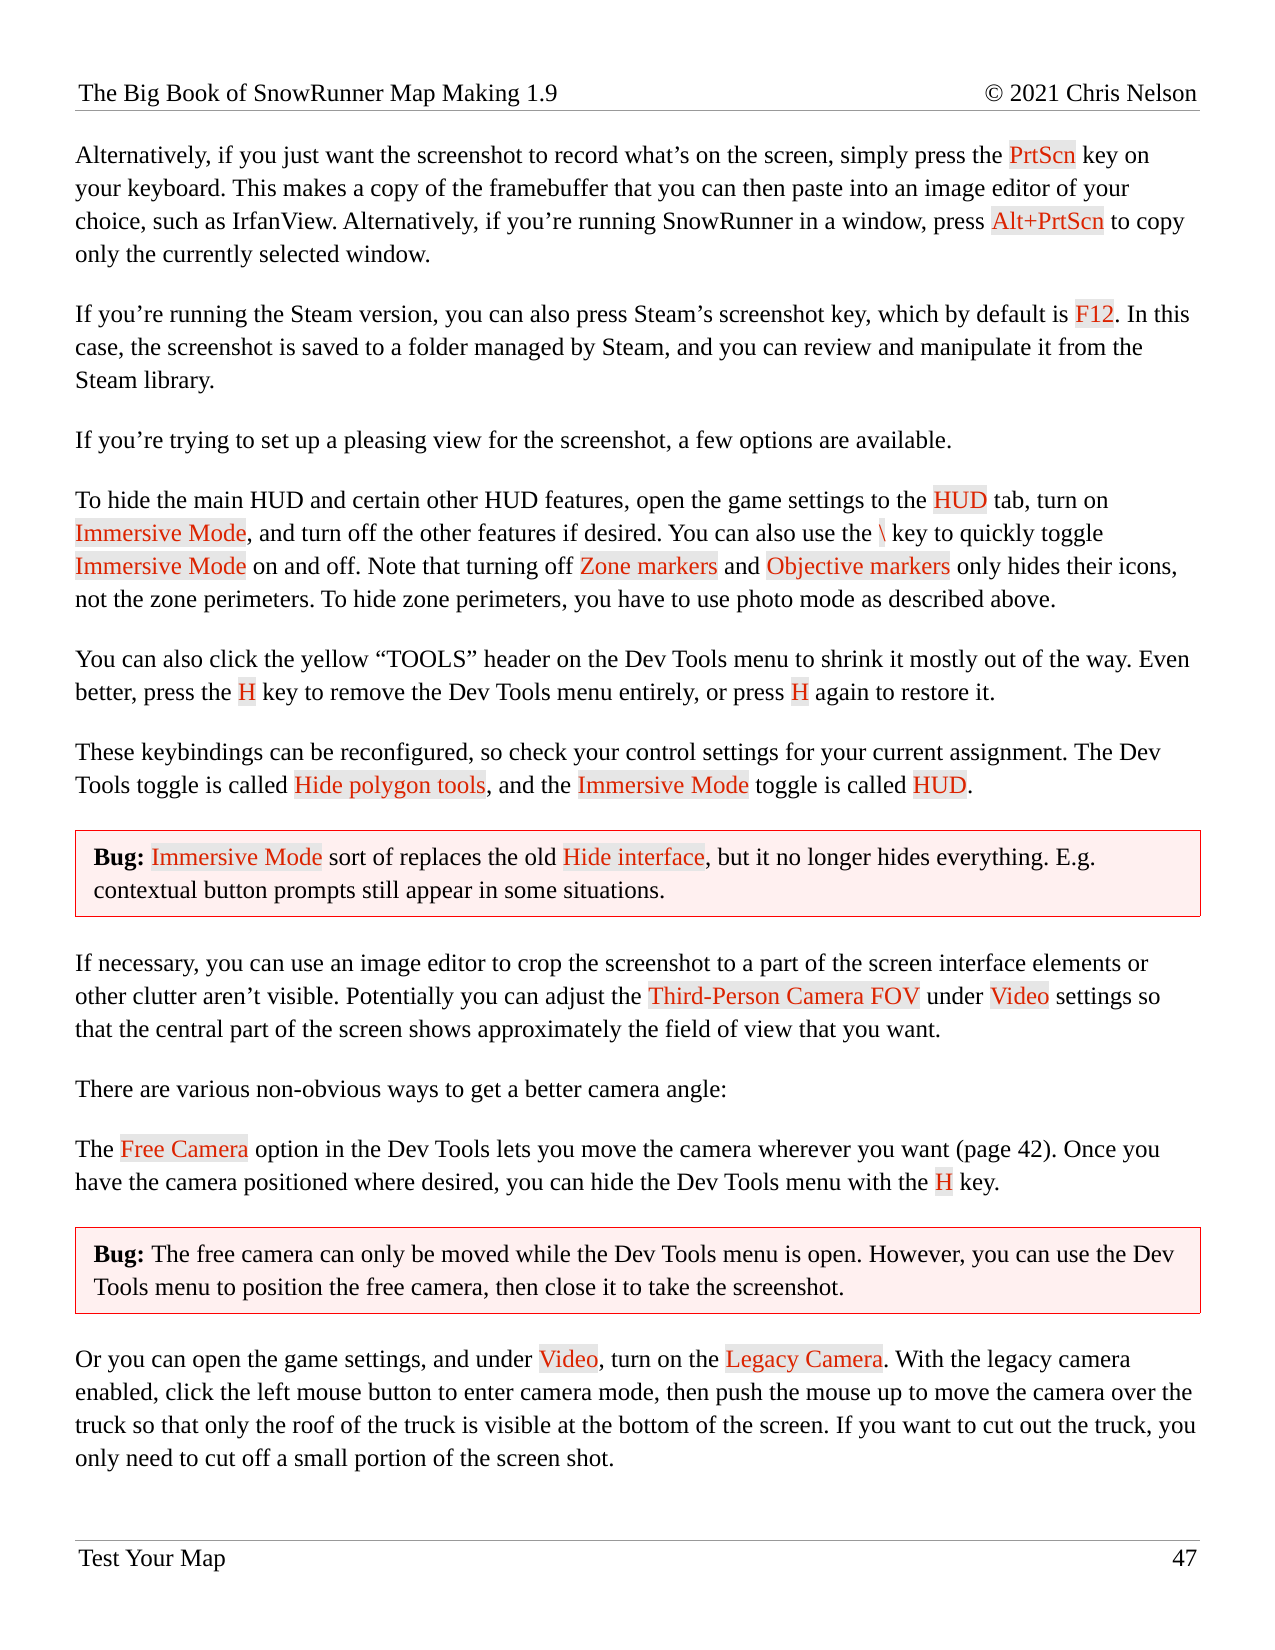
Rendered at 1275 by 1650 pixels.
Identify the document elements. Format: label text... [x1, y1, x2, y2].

text You can also click the yellow “TOOLS” header on the Dev Tools menu to shrink it mostly out of the way. Even better, press the H key to remove the Dev Tools menu entirely, or press H again to restore it. [75, 644, 1200, 706]
text To hide the main HUD and certain other HUD features, open the game settings to the HUD tab, turn on Immersive Mode, and turn off the other features if desired. You can also use the \ key to quickly toggle Immersive Mode on and off. Note that turning off Zone markers and Objective markers only hides their icons, not the zone perimeters. To hide zone perimeters, you have to use photo mode as described above. [75, 485, 1200, 613]
text Alternatively, if you just want the screenshot to record what’s on the screen, simply press the PrtScn key on your keyboard. This makes a copy of the framebuffer that you can then paste into an image editor of your choice, such as IrfanView. Alternatively, if you’re running SnowRunner in a window, press Alt+PrtScn to copy only the currently selected window. [75, 140, 1200, 268]
text If you’re running the Steam version, you can also press Steam’s screenshot key, which by default is F12. In this case, the screenshot is saved to a folder managed by Steam, and you can review and manipulate it from the Steam library. [75, 299, 1200, 394]
text There are various non-obvious ways to get a better camera angle: [75, 1074, 1200, 1102]
text The Free Camera option in the Dev Tools lets you move the camera wherever you want (page 42). Once you have the camera positioned where desired, you can hide the Dev Tools menu with the H key. [75, 1134, 1200, 1196]
text Or you can open the game settings, and under Video, turn on the Legacy Camera. With the legacy camera enabled, click the left mouse button to enter camera mode, then push the mouse up to move the camera over the truck so that only the roof of the truck is visible at the bottom of the screen. If you want to cut out the truck, you only need to cut off a small portion of the screen shot. [75, 1344, 1200, 1472]
text These keybindings can be reconfigured, so check your control settings for your current assignment. The Dev Tools toggle is called Hide polygon tools, and the Immersive Mode toggle is called HUD. [75, 737, 1200, 799]
list The free camera can only be moved while the Dev Tools menu is open. However, you can use the Dev Tools menu to position the free camera, then close it to take the screenshot. [76, 1228, 1200, 1313]
list Immersive Mode sort of replaces the old Hide interface, but it no longer hides everything. E.g. contextual button prompts still appear in some situations. [76, 831, 1200, 916]
text If you’re trying to set up a pleasing view for the screenshot, a few options are available. [75, 425, 1200, 454]
text If necessary, you can use an image editor to crop the screenshot to a part of the screen interface elements or other clutter aren’t visible. Potentially you can adjust the Third-Person Camera FOV under Video settings so that the central part of the screen shows approximately the field of view that you want. [75, 948, 1200, 1042]
